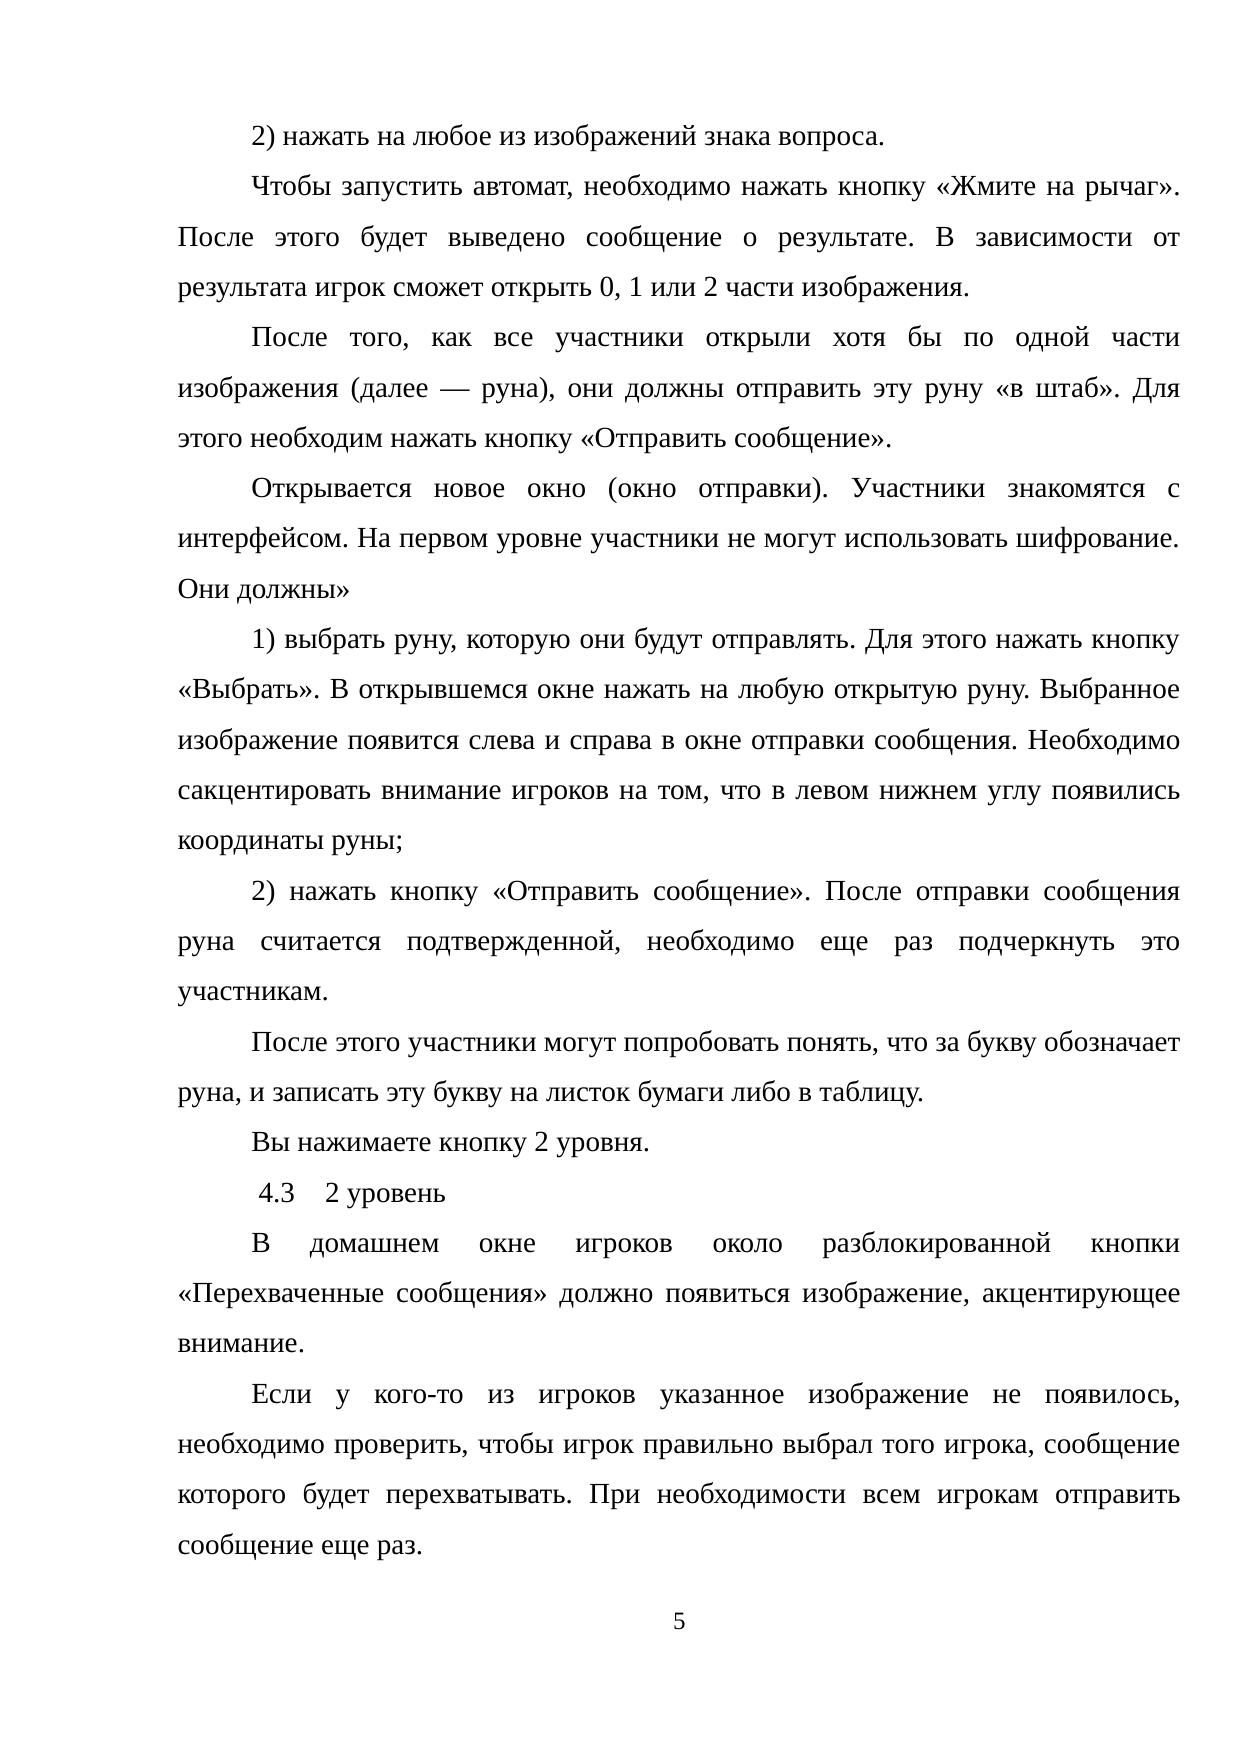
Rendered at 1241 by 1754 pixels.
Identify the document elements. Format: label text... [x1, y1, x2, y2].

text 2) нажать кнопку «Отправить сообщение». После отправки сообщения руна считается подтвержденной, необходимо еще раз подчеркнуть это участникам. [177, 873, 1181, 1007]
text Чтобы запустить автомат, необходимо нажать кнопку «Жмите на рычаг». После этого будет выведено сообщение о результате. В зависимости от результата игрок сможет открыть 0, 1 или 2 части изображения. [177, 168, 1181, 303]
text После этого участники могут попробовать понять, что за букву обозначает руна, и записать эту букву на листок бумаги либо в таблицу. [177, 1024, 1181, 1108]
list 2 уровень [177, 1175, 1181, 1208]
text 1) выбрать руну, которую они будут отправлять. Для этого нажать кнопку «Выбрать». В открывшемся окне нажать на любую открытую руну. Выбранное изображение появится слева и справа в окне отправки сообщения. Необходимо сакцентировать внимание игроков на том, что в левом нижнем углу появились координаты руны; [177, 621, 1181, 856]
text Если у кого-то из игроков указанное изображение не появилось, необходимо проверить, чтобы игрок правильно выбрал того игрока, сообщение которого будет перехватывать. При необходимости всем игрокам отправить сообщение еще раз. [177, 1376, 1181, 1560]
text 2) нажать на любое из изображений знака вопроса. [177, 118, 1181, 152]
text В домашнем окне игроков около разблокированной кнопки «Перехваченные сообщения» должно появиться изображение, акцентирующее внимание. [177, 1225, 1181, 1359]
text Вы нажимаете кнопку 2 уровня. [177, 1124, 1181, 1158]
text Открывается новое окно (окно отправки). Участники знакомятся с интерфейсом. На первом уровне участники не могут использовать шифрование. Они должны» [177, 470, 1181, 604]
text После того, как все участники открыли хотя бы по одной части изображения (далее — руна), они должны отправить эту руну «в штаб». Для этого необходим нажать кнопку «Отправить сообщение». [177, 319, 1181, 453]
